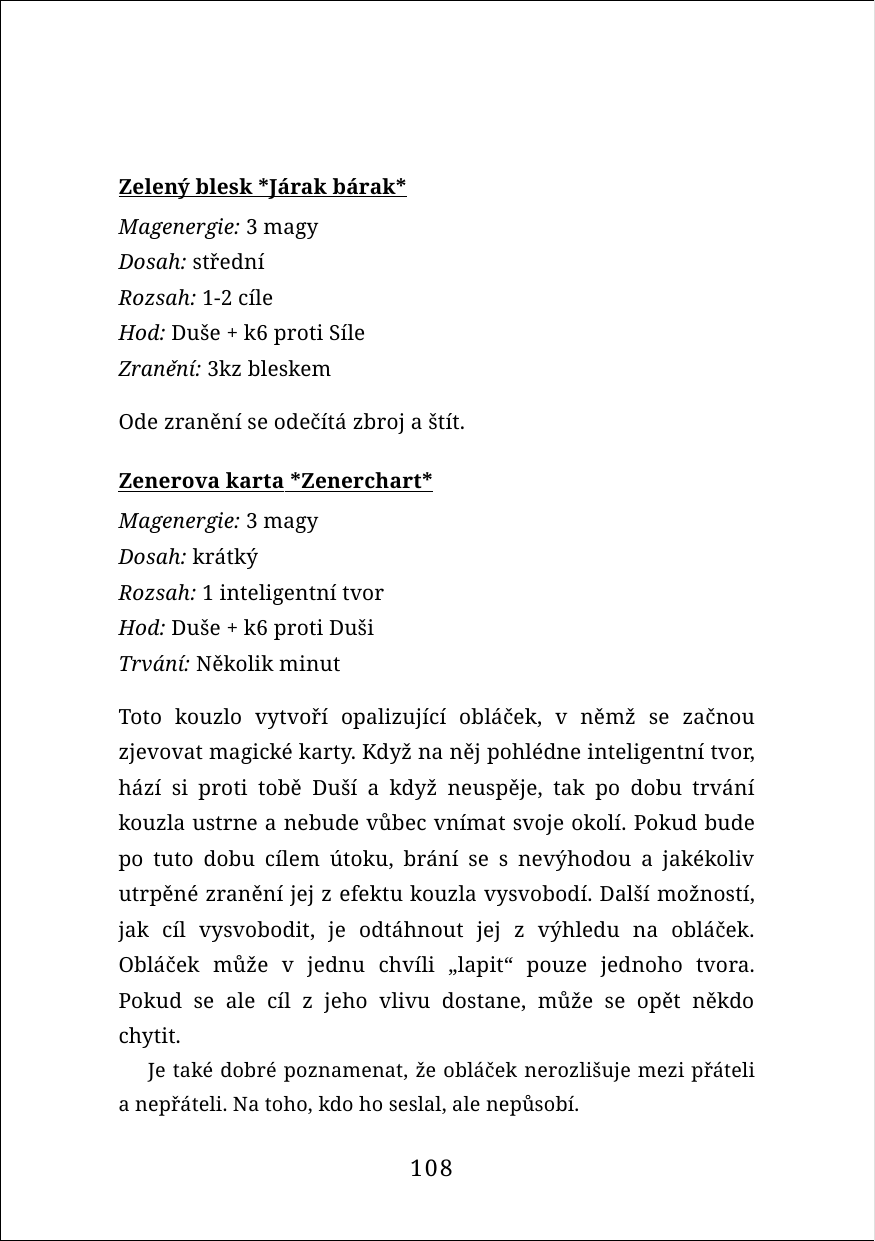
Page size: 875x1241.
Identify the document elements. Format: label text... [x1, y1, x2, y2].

subtitle Zenerova karta *Zenerchart* [118, 466, 756, 495]
text Toto kouzlo vytvoří opalizující obláček, v němž se začnou zjevovat magické karty. Když na něj pohlédne inteligentní tvor, hází si proti tobě Duší a když neuspěje, tak po dobu trvání kouzla ustrne a nebude vůbec vnímat svoje okolí. Pokud bude po tuto dobu cílem útoku, brání se s nevýhodou a jakékoliv utrpěné zranění jej z efektu kouzla vysvobodí. Další možností, jak cíl vysvobodit, je odtáhnout jej z výhledu na obláček. Obláček může v jednu chvíli „lapit“ pouze jednoho tvora. Pokud se ale cíl z jeho vlivu dostane, může se opět někdo chytit. Je také dobré poznamenat, že obláček nerozlišuje mezi přáteli a nepřáteli. Na toho, kdo ho seslal, ale nepůsobí. [118, 702, 756, 1117]
text Ode zranění se odečítá zbroj a štít. [118, 407, 756, 436]
text Magenergie: 3 magy Dosah: střední Rozsah: 1-2 cíle Hod: Duše + k6 proti Síle Zranění: 3kz bleskem [118, 212, 756, 382]
text Magenergie: 3 magy Dosah: krátký Rozsah: 1 inteligentní tvor Hod: Duše + k6 proti Duši Trvání: Několik minut [118, 507, 756, 677]
subtitle Zelený blesk *Járak bárak* [118, 172, 756, 200]
